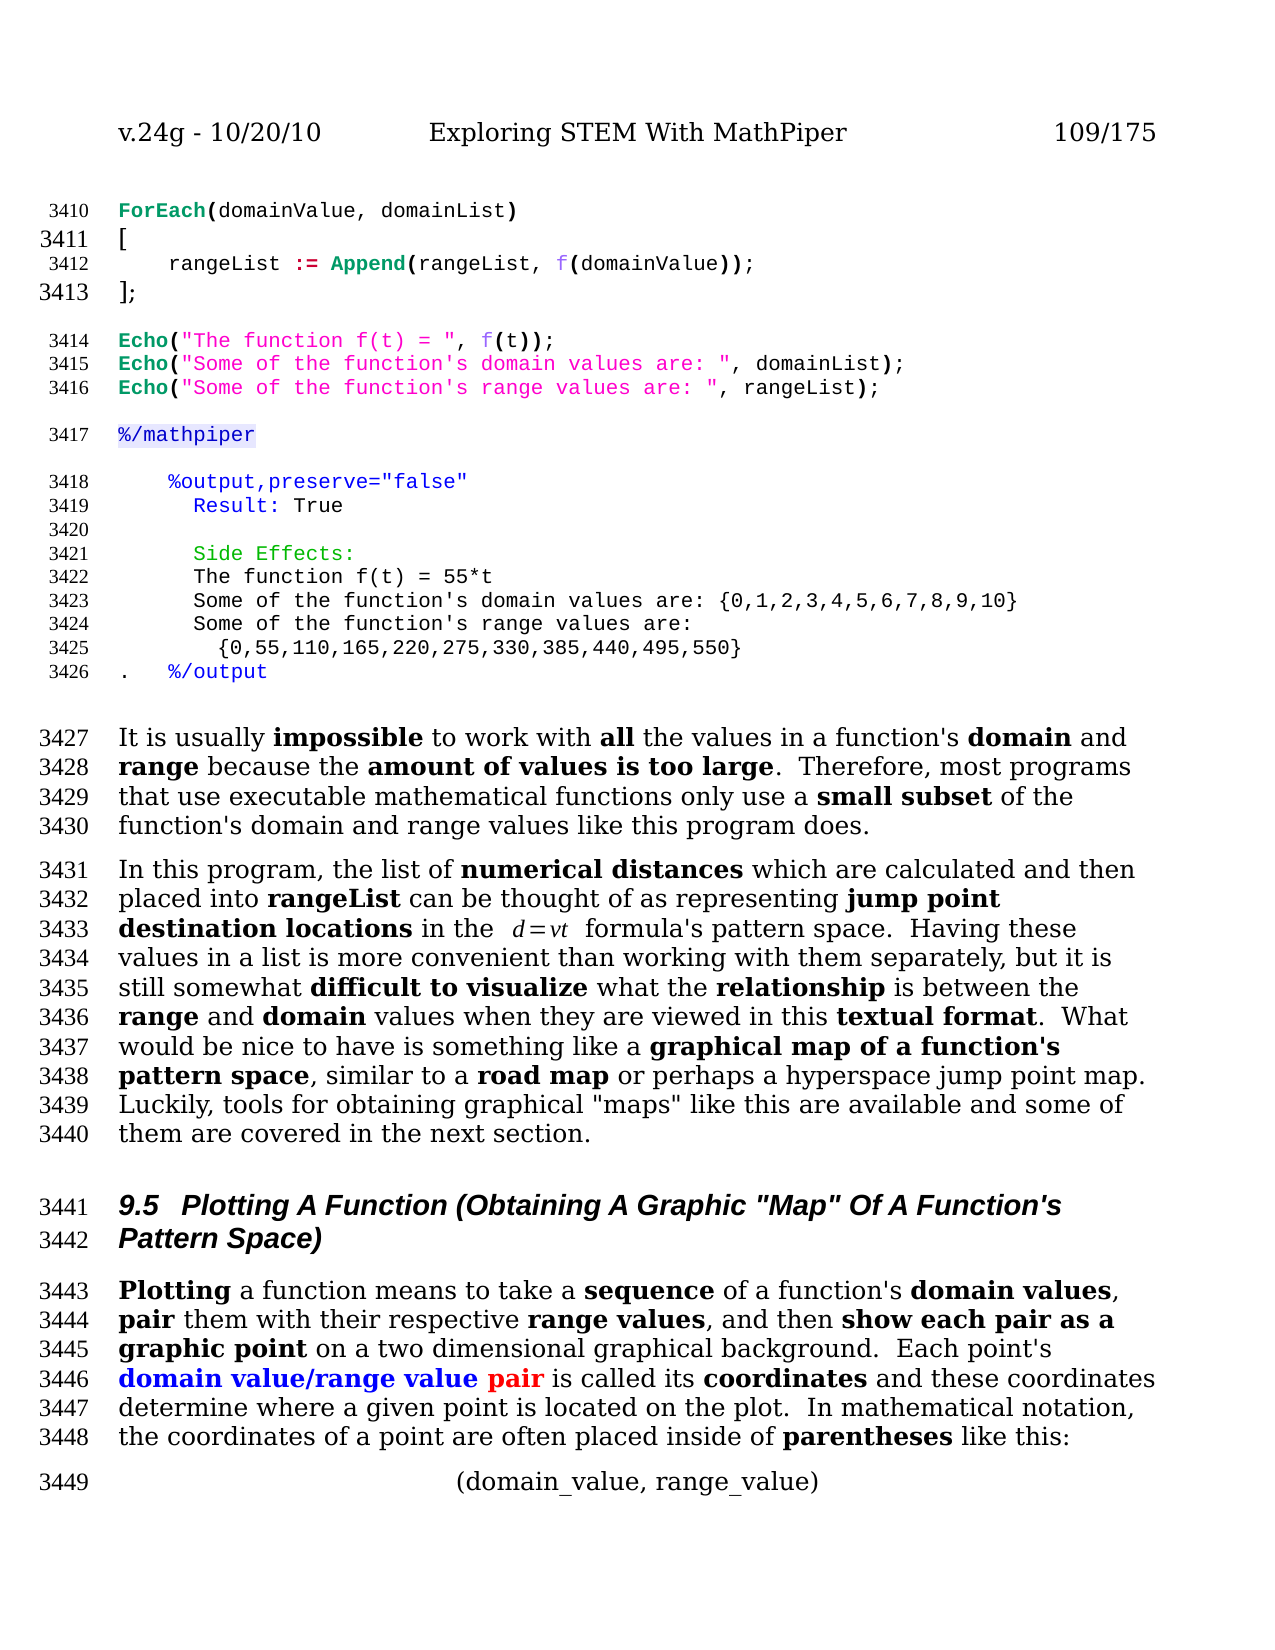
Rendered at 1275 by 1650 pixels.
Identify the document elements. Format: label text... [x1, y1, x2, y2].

text The function f(t) = 55*t [118, 566, 1157, 590]
text In this program, the list of numerical distances which are calculated and then placed into rangeList can be thought of as representing jump point destination locations in theformula's pattern space. Having these values in a list is more convenient than working with them separately, but it is still somewhat difficult to visualize what the relationship is between the range and domain values when they are viewed in this textual format. What would be nice to have is something like a graphical map of a function's pattern space, similar to a road map or perhaps a hyperspace jump point map. Luckily, tools for obtaining graphical "maps" like this are available and some of them are covered in the next section. [118, 855, 1157, 1149]
text ForEach(domainValue, domainList) [118, 200, 1157, 224]
text Echo("The function f(t) = ", f(t)); [118, 330, 1157, 353]
text [ [118, 224, 1157, 253]
text Some of the function's domain values are: {0,1,2,3,4,5,6,7,8,9,10} [118, 590, 1157, 613]
text Echo("Some of the function's domain values are: ", domainList); [118, 353, 1157, 377]
text Result: True [118, 495, 1157, 519]
text Side Effects: [118, 542, 1157, 566]
text %output,preserve="false" [118, 472, 1157, 495]
text rangeList := Append(rangeList, f(domainValue)); [118, 253, 1157, 277]
text Plotting a function means to take a sequence of a function's domain values, pair them with their respective range values, and then show each pair as a graphic point on a two dimensional graphical background. Each point's domain value/range value pair is called its coordinates and these coordinates determine where a given point is located on the plot. In mathematical notation, the coordinates of a point are often placed inside of parentheses like this: [118, 1276, 1157, 1452]
text %/mathpiper [118, 424, 1157, 448]
text ]; [118, 277, 1157, 306]
subtitle Plotting A Function (Obtaining A Graphic "Map" Of A Function's Pattern Space) [118, 1188, 1157, 1255]
text (domain_value, range_value) [118, 1467, 1157, 1496]
text Echo("Some of the function's range values are: ", rangeList); [118, 377, 1157, 401]
text It is usually impossible to work with all the values in a function's domain and range because the amount of values is too large. Therefore, most programs that use executable mathematical functions only use a small subset of the function's domain and range values like this program does. [118, 723, 1157, 840]
text {0,55,110,165,220,275,330,385,440,495,550} [118, 637, 1157, 661]
text . %/output [118, 661, 1157, 684]
text Some of the function's range values are: [118, 613, 1157, 637]
